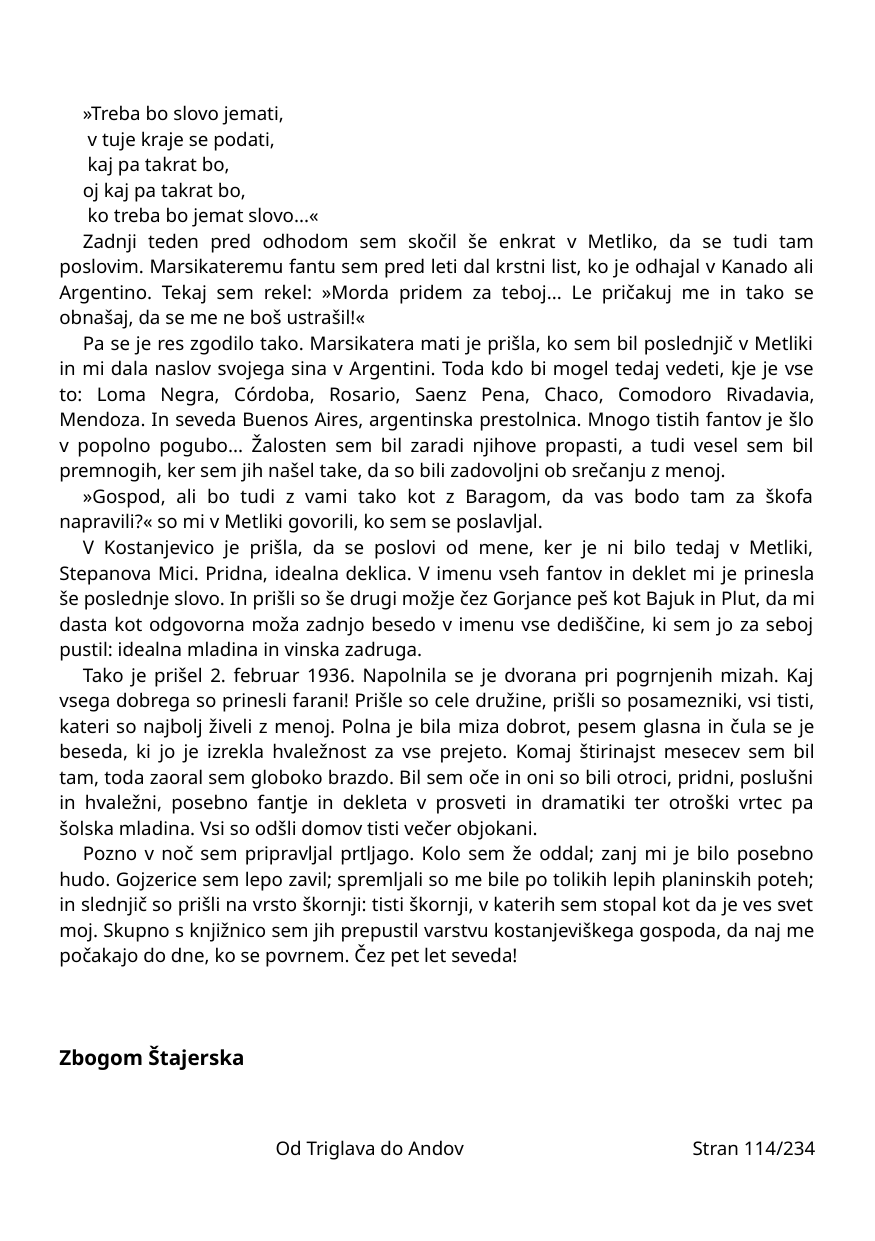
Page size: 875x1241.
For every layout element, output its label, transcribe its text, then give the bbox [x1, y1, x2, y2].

text kaj pa takrat bo, [59, 152, 815, 177]
text v tuje kraje se podati, [59, 126, 815, 152]
text »Gospod, ali bo tudi z vami tako kot z Baragom, da vas bodo tam za škofa napravili?« so mi v Metliki govorili, ko sem se poslavljal. [59, 483, 815, 534]
subtitle Zbogom Štajerska [59, 1019, 815, 1071]
text V Kostanjevico je prišla, da se poslovi od mene, ker je ni bilo tedaj v Metliki, Stepanova Mici. Pridna, idealna deklica. V imenu vseh fantov in deklet mi je prinesla še poslednje slovo. In prišli so še drugi možje čez Gorjance peš kot Bajuk in Plut, da mi dasta kot odgovorna moža zadnjo besedo v imenu vse dediščine, ki sem jo za seboj pustil: idealna mladina in vinska zadruga. [59, 534, 815, 662]
text Pa se je res zgodilo tako. Marsikatera mati je prišla, ko sem bil poslednjič v Metliki in mi dala naslov svojega sina v Argentini. Toda kdo bi mogel tedaj vedeti, kje je vse to: Loma Negra, Córdoba, Rosario, Saenz Pena, Chaco, Comodoro Rivadavia, Mendoza. In seveda Buenos Aires, argentinska prestolnica. Mnogo tistih fantov je šlo v popolno pogubo... Žalosten sem bil zaradi njihove propasti, a tudi vesel sem bil premnogih, ker sem jih našel take, da so bili zadovoljni ob srečanju z menoj. [59, 330, 815, 483]
text oj kaj pa takrat bo, [59, 177, 815, 203]
text »Treba bo slovo jemati, [59, 101, 815, 126]
text Zadnji teden pred odhodom sem skočil še enkrat v Metliko, da se tudi tam poslovim. Marsikateremu fantu sem pred leti dal krstni list, ko je odhajal v Kanado ali Argentino. Tekaj sem rekel: »Morda pridem za teboj... Le pričakuj me in tako se obnašaj, da se me ne boš ustrašil!« [59, 228, 815, 330]
text Pozno v noč sem pripravljal prtljago. Kolo sem že oddal; zanj mi je bilo posebno hudo. Gojzerice sem lepo zavil; spremljali so me bile po tolikih lepih planinskih poteh; in slednjič so prišli na vrsto škornji: tisti škornji, v katerih sem stopal kot da je ves svet moj. Skupno s knjižnico sem jih prepustil varstvu kostanjeviškega gospoda, da naj me počakajo do dne, ko se povrnem. Čez pet let seveda! [59, 841, 815, 968]
text ko treba bo jemat slovo...« [59, 203, 815, 228]
text Tako je prišel 2. februar 1936. Napolnila se je dvorana pri pogrnjenih mizah. Kaj vsega dobrega so prinesli farani! Prišle so cele družine, prišli so posamezniki, vsi tisti, kateri so najbolj živeli z menoj. Polna je bila miza dobrot, pesem glasna in čula se je beseda, ki jo je izrekla hvaležnost za vse prejeto. Komaj štirinajst mesecev sem bil tam, toda zaoral sem globoko brazdo. Bil sem oče in oni so bili otroci, pridni, poslušni in hvaležni, posebno fantje in dekleta v prosveti in dramatiki ter otroški vrtec pa šolska mladina. Vsi so odšli domov tisti večer objokani. [59, 662, 815, 841]
